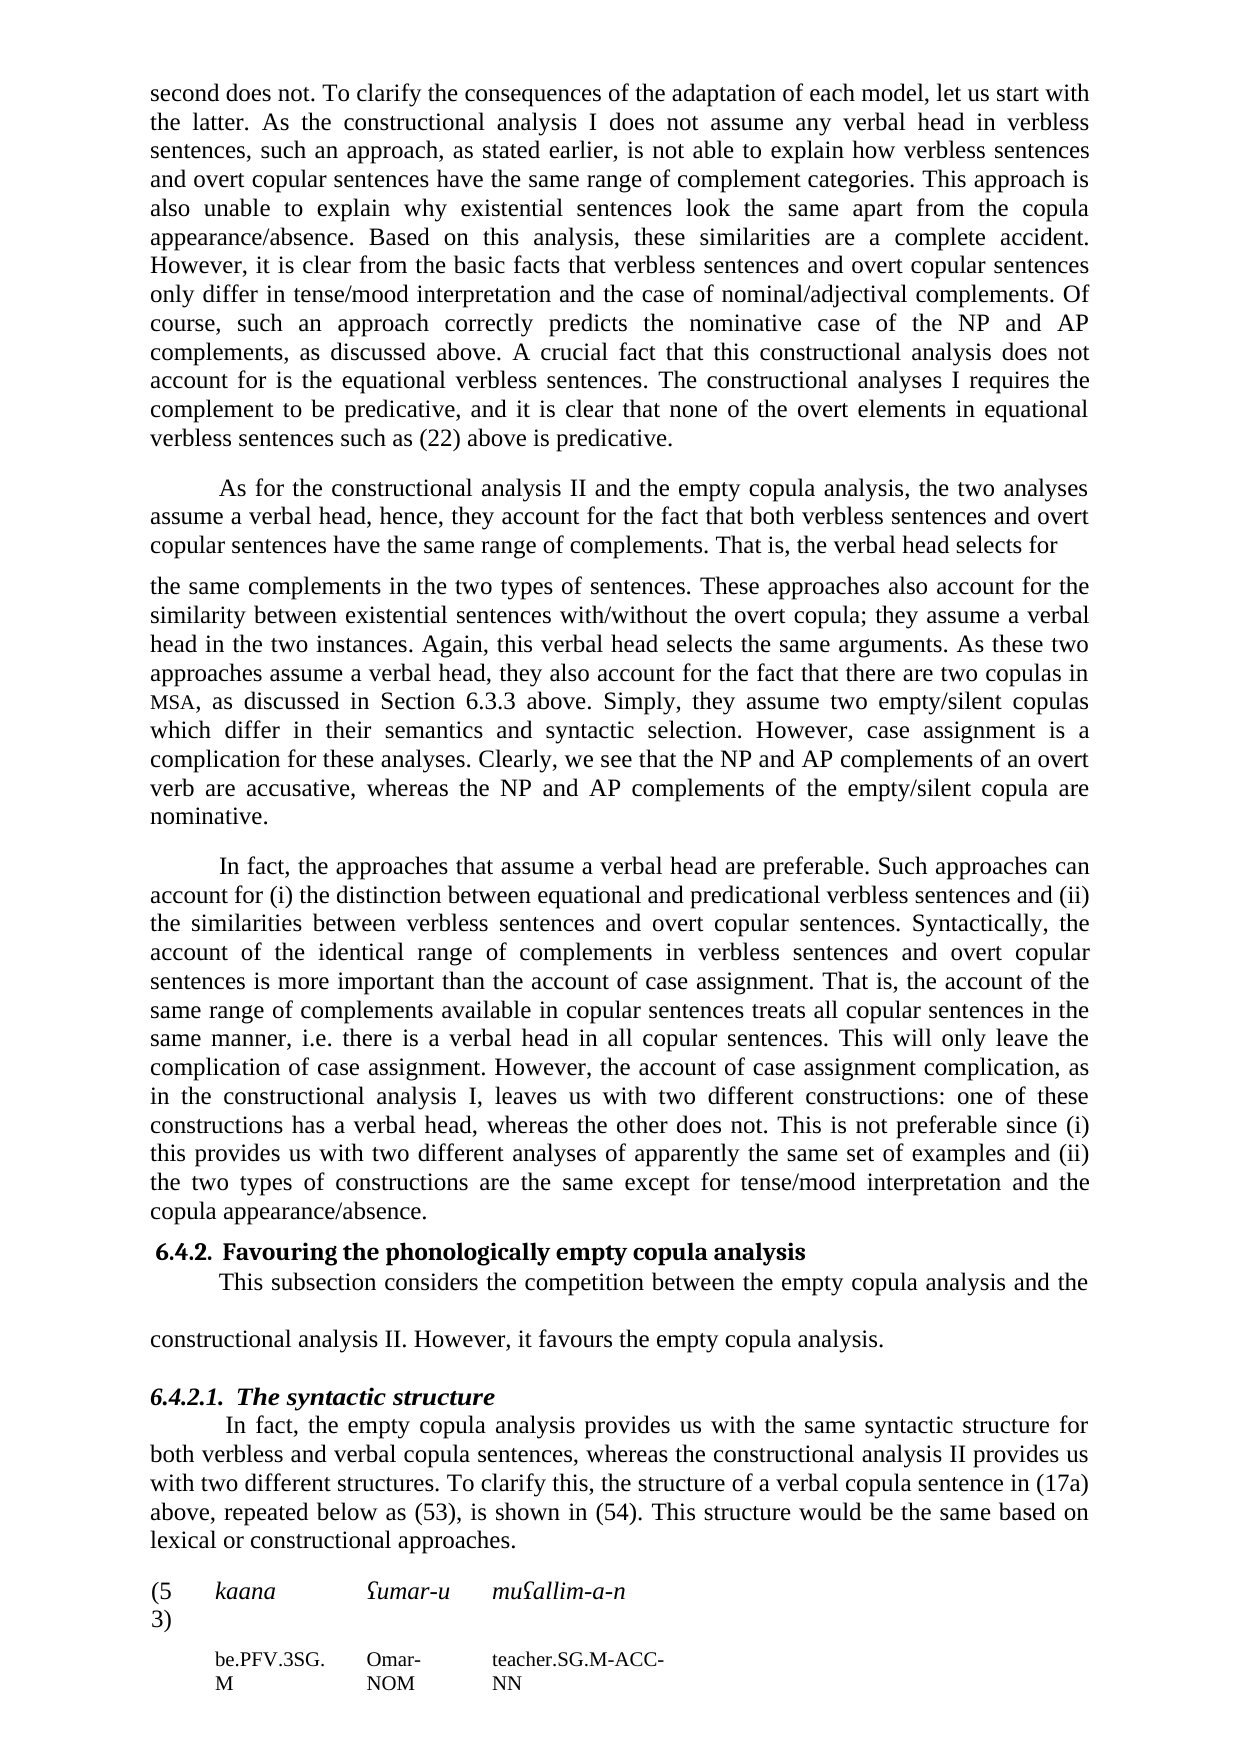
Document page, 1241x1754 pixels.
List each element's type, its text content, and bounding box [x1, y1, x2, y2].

text This subsection considers the competition between the empty copula analysis and the constructional analysis II. However, it favours the empty copula analysis. [150, 1267, 1090, 1353]
subtitle Favouring the phonologically empty copula analysis [155, 1238, 1123, 1267]
subtitle The syntactic structure [150, 1382, 1123, 1411]
table_cell [119, 1633, 192, 1695]
table_header muʕallim-a-n [469, 1577, 704, 1633]
text In fact, the empty copula analysis provides us with the same syntactic structure for both verbless and verbal copula sentences, whereas the constructional analysis II provides us with two different structures. To clarify this, the structure of a verbal copula sentence in (17a) above, repeated below as (53), is shown in (54). This structure would be the same based on lexical or constructional approaches. [150, 1411, 1090, 1554]
text In fact, the approaches that assume a verbal head are preferable. Such approaches can account for (i) the distinction between equational and predicational verbless sentences and (ii) the similarities between verbless sentences and overt copular sentences. Syntactically, the account of the identical range of complements in verbless sentences and overt copular sentences is more important than the account of case assignment. That is, the account of the same range of complements available in copular sentences treats all copular sentences in the same manner, i.e. there is a verbal head in all copular sentences. This will only leave the complication of case assignment. However, the account of case assignment complication, as in the constructional analysis I, leaves us with two different constructions: one of these constructions has a verbal head, whereas the other does not. This is not preferable since (i) this provides us with two different analyses of apparently the same set of examples and (ii) the two types of constructions are the same except for tense/mood interpretation and the copula appearance/absence. [150, 851, 1091, 1225]
text As for the constructional analysis II and the empty copula analysis, the two analyses assume a verbal head, hence, they account for the fact that both verbless sentences and overt copular sentences have the same range of complements. That is, the verbal head selects for [150, 473, 1090, 559]
table_cell teacher.SG.M-ACC-NN [469, 1633, 704, 1695]
table_header kaana [192, 1577, 344, 1633]
text second does not. To clarify the consequences of the adaptation of each model, let us start with the latter. As the constructional analysis I does not assume any verbal head in verbless sentences, such an approach, as stated earlier, is not able to explain how verbless sentences and overt copular sentences have the same range of complement categories. This approach is also unable to explain why existential sentences look the same apart from the copula appearance/absence. Based on this analysis, these similarities are a complete accident. However, it is clear from the basic facts that verbless sentences and overt copular sentences only differ in tense/mood interpretation and the case of nominal/adjectival complements. Of course, such an approach correctly predicts the nominative case of the NP and AP complements, as discussed above. A crucial fact that this constructional analysis does not account for is the equational verbless sentences. The constructional analyses I requires the complement to be predicative, and it is clear that none of the overt elements in equational verbless sentences such as (22) above is predicative. [150, 78, 1091, 452]
table_header ʕumar-u [344, 1577, 469, 1633]
table_cell be.PFV.3SG.M [192, 1633, 344, 1695]
text the same complements in the two types of sentences. These approaches also account for the similarity between existential sentences with/without the overt copula; they assume a verbal head in the two instances. Again, this verbal head selects the same arguments. As these two approaches assume a verbal head, they also account for the fact that there are two copulas in MSA, as discussed in Section 6.3.3 above. Simply, they assume two empty/silent copulas which differ in their semantics and syntactic selection. However, case assignment is a complication for these analyses. Clearly, we see that the NP and AP complements of an overt verb are accusative, whereas the NP and AP complements of the empty/silent copula are nominative. [150, 571, 1090, 830]
table_cell Omar-NOM [344, 1633, 469, 1695]
table_header (53) [119, 1577, 192, 1633]
